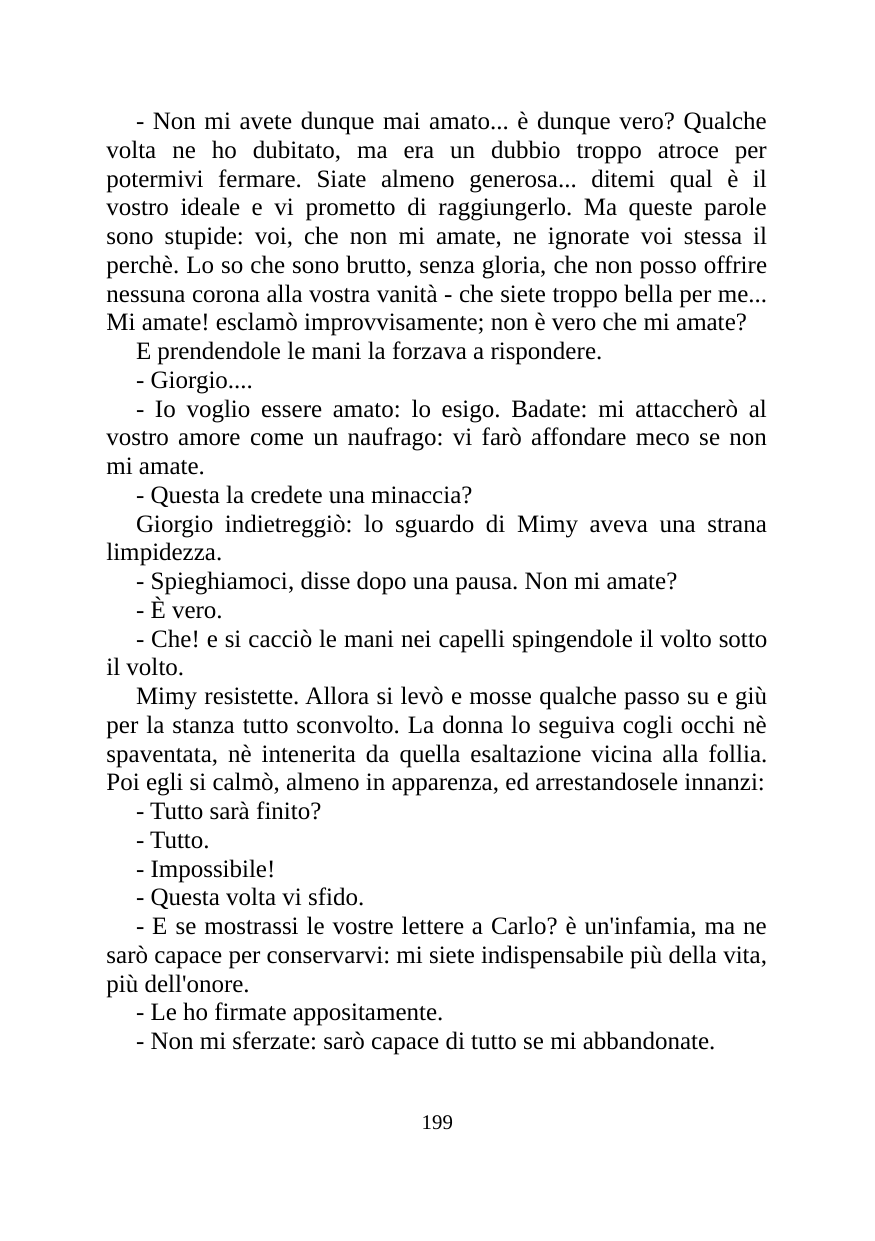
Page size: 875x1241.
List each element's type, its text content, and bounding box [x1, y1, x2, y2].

text - Tutto sarà finito? [106, 796, 768, 825]
text Mimy resistette. Allora si levò e mosse qualche passo su e giù per la stanza tutto sconvolto. La donna lo seguiva cogli occhi nè spaventata, nè intenerita da quella esaltazione vicina alla follia. Poi egli si calmò, almeno in apparenza, ed arrestandosele innanzi: [106, 681, 768, 796]
text - Io voglio essere amato: lo esigo. Badate: mi attaccherò al vostro amore come un naufrago: vi farò affondare meco se non mi amate. [106, 394, 768, 480]
text - Giorgio.... [106, 365, 768, 394]
text E prendendole le mani la forzava a rispondere. [106, 336, 768, 365]
text - Questa volta vi sfido. [106, 882, 768, 911]
text - È vero. [106, 595, 768, 624]
text Giorgio indietreggiò: lo sguardo di Mimy aveva una strana limpidezza. [106, 509, 768, 566]
text - Non mi avete dunque mai amato... è dunque vero? Qualche volta ne ho dubitato, ma era un dubbio troppo atroce per potermivi fermare. Siate almeno generosa... ditemi qual è il vostro ideale e vi prometto di raggiungerlo. Ma queste parole sono stupide: voi, che non mi amate, ne ignorate voi stessa il perchè. Lo so che sono brutto, senza gloria, che non posso offrire nessuna corona alla vostra vanità - che siete troppo bella per me... Mi amate! esclamò improvvisamente; non è vero che mi amate? [106, 106, 768, 336]
text - Che! e si cacciò le mani nei capelli spingendole il volto sotto il volto. [106, 624, 768, 681]
text - Impossibile! [106, 854, 768, 882]
text - Tutto. [106, 825, 768, 854]
text - Spieghiamoci, disse dopo una pausa. Non mi amate? [106, 566, 768, 595]
text - Questa la credete una minaccia? [106, 480, 768, 509]
text - E se mostrassi le vostre lettere a Carlo? è un'infamia, ma ne sarò capace per conservarvi: mi siete indispensabile più della vita, più dell'onore. [106, 911, 768, 997]
text - Le ho firmate appositamente. [106, 997, 768, 1026]
text - Non mi sferzate: sarò capace di tutto se mi abbandonate. [106, 1026, 768, 1055]
